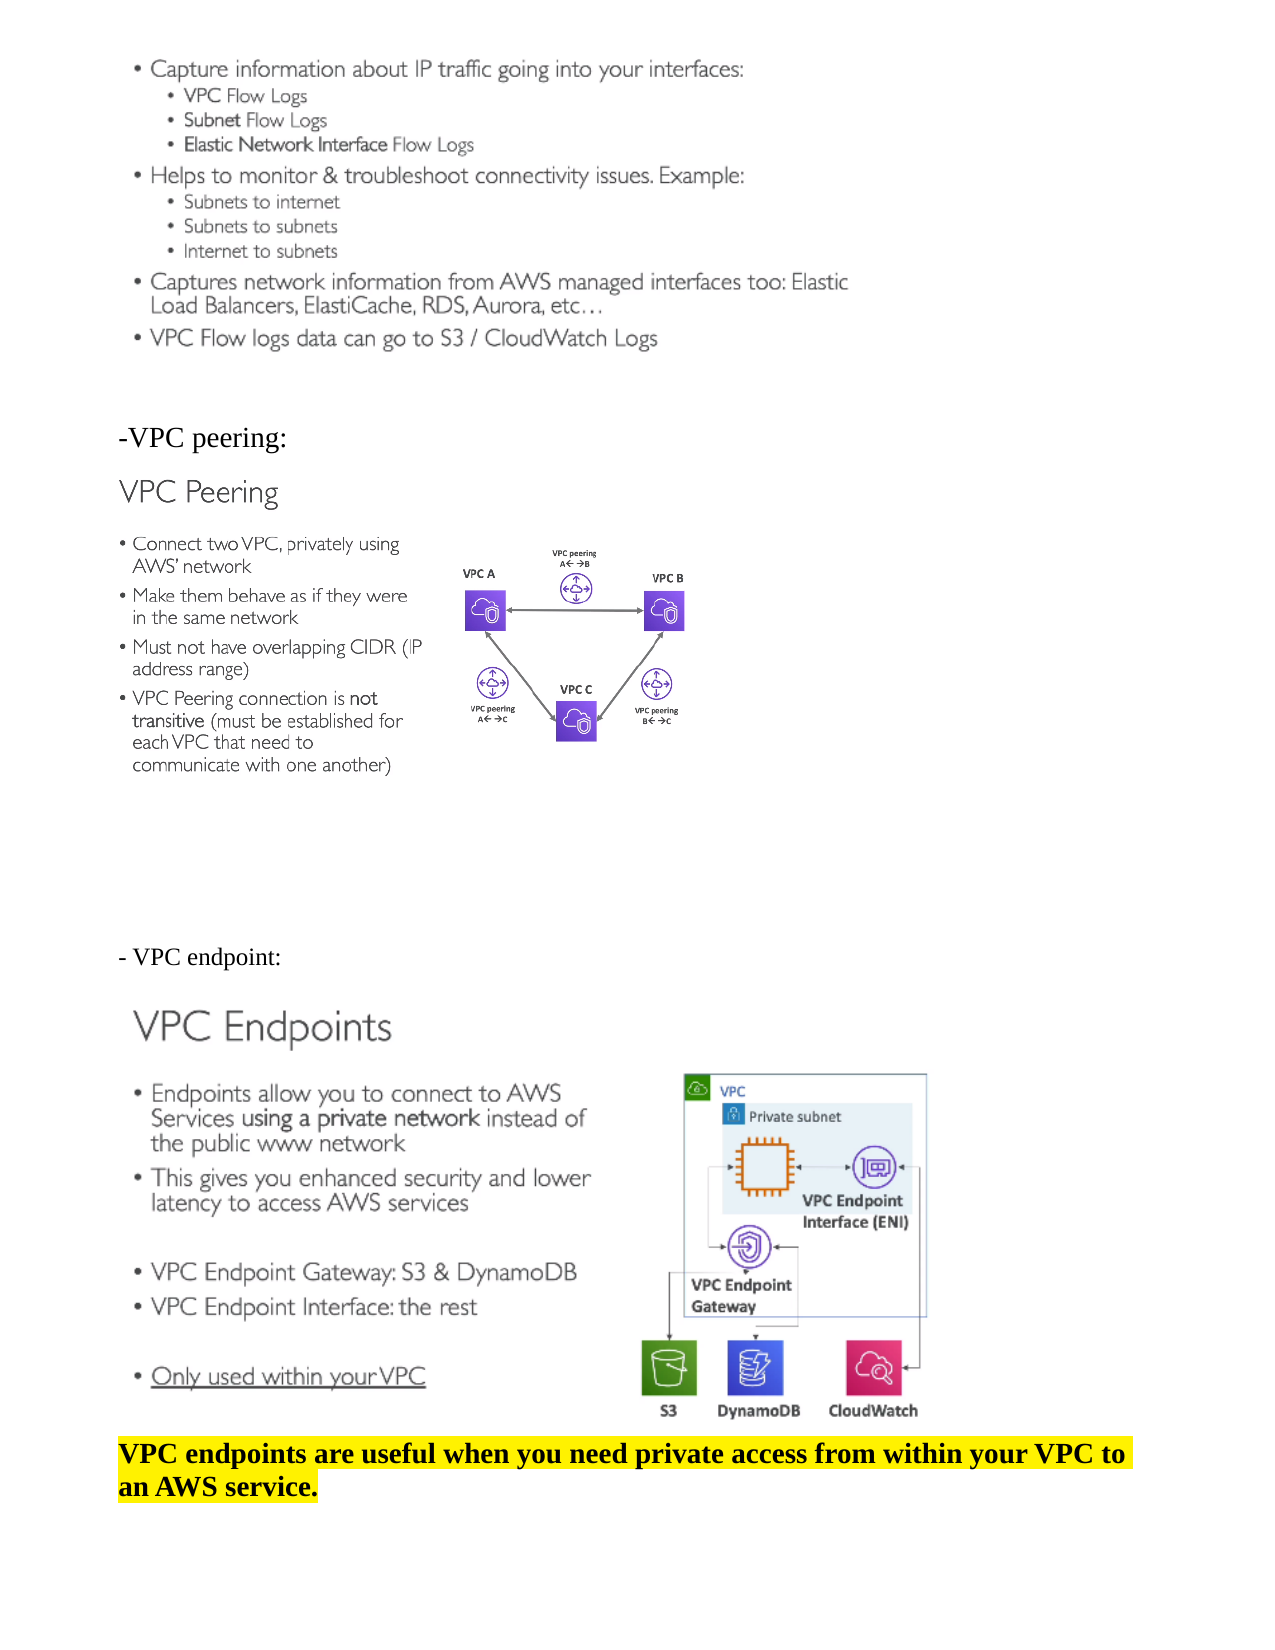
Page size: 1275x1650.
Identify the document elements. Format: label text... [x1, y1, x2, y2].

text VPC endpoints are useful when you need private access from within your VPC to an AWS service. [118, 1436, 1157, 1503]
picture [106, 475, 714, 794]
picture [117, 39, 883, 363]
text -VPC peering: [118, 420, 1157, 453]
text - VPC endpoint: [118, 942, 1157, 971]
picture [120, 1000, 942, 1429]
